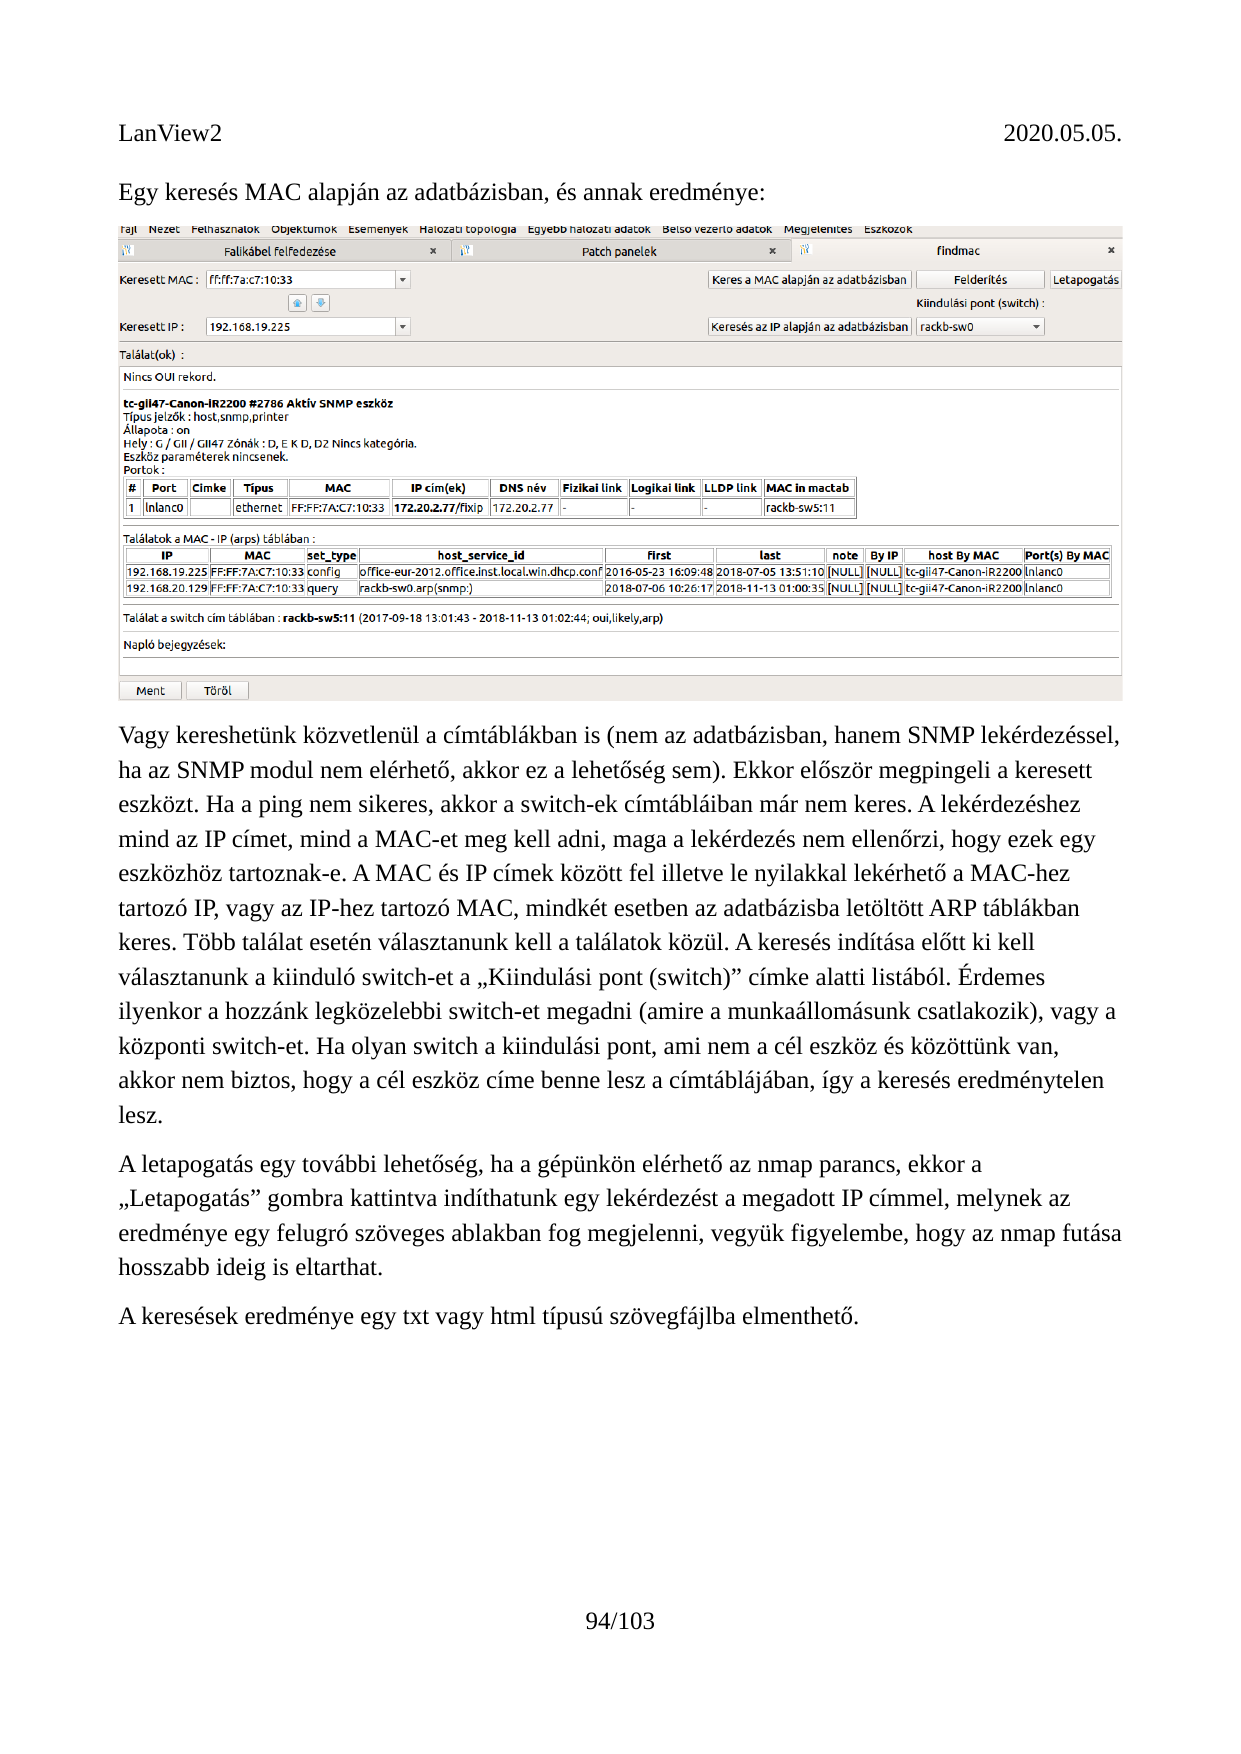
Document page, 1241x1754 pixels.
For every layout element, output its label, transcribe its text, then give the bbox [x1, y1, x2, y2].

text Egy keresés MAC alapján az adatbázisban, és annak eredménye: [118, 177, 1122, 206]
text Vagy kereshetünk közvetlenül a címtáblákban is (nem az adatbázisban, hanem SNMP lekérdezéssel, ha az SNMP modul nem elérhető, akkor ez a lehetőség sem). Ekkor először megpingeli a keresett eszközt. Ha a ping nem sikeres, akkor a switch-ek címtábláiban már nem keres. A lekérdezéshez mind az IP címet, mind a MAC-et meg kell adni, maga a lekérdezés nem ellenőrzi, hogy ezek egy eszközhöz tartoznak-e. A MAC és IP címek között fel illetve le nyilakkal lekérhető a MAC-hez tartozó IP, vagy az IP-hez tartozó MAC, mindkét esetben az adatbázisba letöltött ARP táblákban keres. Több találat esetén választanunk kell a találatok közül. A keresés indítása előtt ki kell választanunk a kiinduló switch-et a „Kiindulási pont (switch)” címke alatti listából. Érdemes ilyenkor a hozzánk legközelebbi switch-et megadni (amire a munkaállomásunk csatlakozik), vagy a központi switch-et. Ha olyan switch a kiindulási pont, ami nem a cél eszköz és közöttünk van, akkor nem biztos, hogy a cél eszköz címe benne lesz a címtáblájában, így a keresés eredménytelen lesz. [118, 721, 1122, 1129]
text A letapogatás egy további lehetőség, ha a gépünkön elérhető az nmap parancs, ekkor a „Letapogatás” gombra kattintva indíthatunk egy lekérdezést a megadott IP címmel, melynek az eredménye egy felugró szöveges ablakban fog megjelenni, vegyük figyelembe, hogy az nmap futása hosszabb ideig is eltarthat. [118, 1149, 1122, 1281]
text A keresések eredménye egy txt vagy html típusú szövegfájlba elmenthető. [118, 1301, 1122, 1330]
picture [118, 226, 1123, 701]
